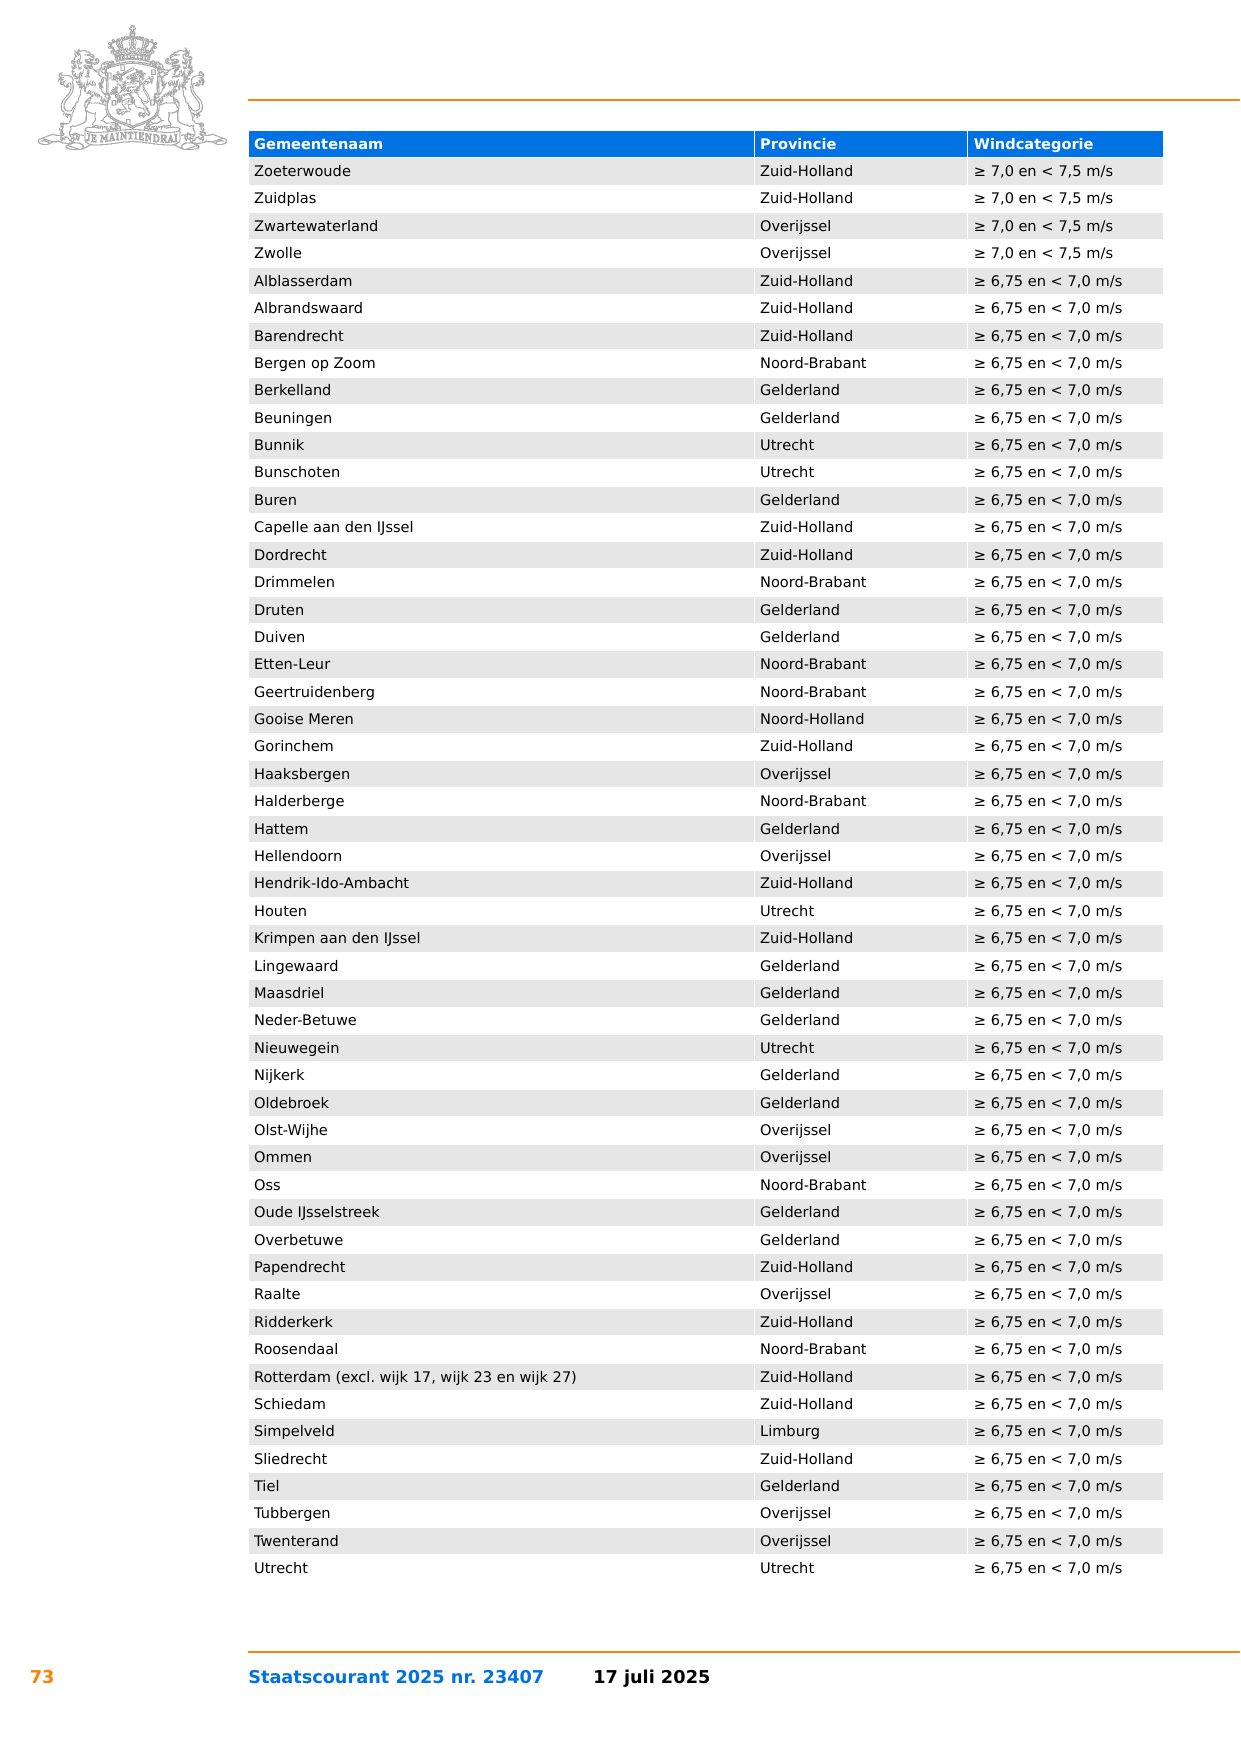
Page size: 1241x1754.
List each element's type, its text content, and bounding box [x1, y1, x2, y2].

table_cell Gelderland [755, 816, 967, 842]
table_cell Hellendoorn [249, 843, 754, 869]
table_cell ≥ 6,75 en < 7,0 m/s [968, 597, 1163, 623]
table_cell ≥ 6,75 en < 7,0 m/s [968, 432, 1163, 459]
table_cell ≥ 6,75 en < 7,0 m/s [968, 679, 1163, 705]
table_cell ≥ 6,75 en < 7,0 m/s [968, 651, 1163, 678]
table_cell Zuid-Holland [755, 1391, 967, 1417]
table_cell ≥ 6,75 en < 7,0 m/s [968, 1063, 1163, 1089]
table_cell ≥ 6,75 en < 7,0 m/s [968, 1172, 1163, 1198]
table_cell Simpelveld [249, 1419, 754, 1445]
table_cell Utrecht [755, 1035, 967, 1061]
table_cell ≥ 6,75 en < 7,0 m/s [968, 734, 1163, 760]
table_cell ≥ 6,75 en < 7,0 m/s [968, 1309, 1163, 1335]
table_cell Gorinchem [249, 734, 754, 760]
table_cell Zuid-Holland [755, 268, 967, 294]
table_cell Zuid-Holland [755, 1309, 967, 1335]
table_cell ≥ 6,75 en < 7,0 m/s [968, 1501, 1163, 1527]
table_cell ≥ 6,75 en < 7,0 m/s [968, 542, 1163, 568]
table_cell ≥ 6,75 en < 7,0 m/s [968, 378, 1163, 404]
table_cell Zuid-Holland [755, 1364, 967, 1390]
table_cell Gelderland [755, 1008, 967, 1034]
table_cell Sliedrecht [249, 1446, 754, 1472]
table_cell Halderberge [249, 789, 754, 815]
table_cell Noord-Brabant [755, 679, 967, 705]
table_header Provincie [755, 131, 967, 157]
table_cell ≥ 6,75 en < 7,0 m/s [968, 843, 1163, 869]
table_cell ≥ 6,75 en < 7,0 m/s [968, 816, 1163, 842]
table_cell Gelderland [755, 1063, 967, 1089]
table_cell ≥ 6,75 en < 7,0 m/s [968, 569, 1163, 596]
table_cell Beuningen [249, 405, 754, 431]
table_cell ≥ 6,75 en < 7,0 m/s [968, 706, 1163, 733]
table_cell Zuid-Holland [755, 158, 967, 185]
table_cell Zuid-Holland [755, 1446, 967, 1472]
table_cell Raalte [249, 1282, 754, 1308]
table_cell ≥ 7,0 en < 7,5 m/s [968, 213, 1163, 239]
table_cell ≥ 7,0 en < 7,5 m/s [968, 186, 1163, 212]
table_cell Maasdriel [249, 980, 754, 1007]
table_cell Zuid-Holland [755, 1254, 967, 1281]
table_cell ≥ 6,75 en < 7,0 m/s [968, 1090, 1163, 1116]
table_cell Zuid-Holland [755, 871, 967, 897]
table_cell ≥ 6,75 en < 7,0 m/s [968, 1254, 1163, 1281]
table_cell Gelderland [755, 980, 967, 1007]
table_cell ≥ 6,75 en < 7,0 m/s [968, 1282, 1163, 1308]
table_cell Nieuwegein [249, 1035, 754, 1061]
table_cell Noord-Holland [755, 706, 967, 733]
table_cell Hendrik-Ido-Ambacht [249, 871, 754, 897]
table_cell ≥ 6,75 en < 7,0 m/s [968, 1391, 1163, 1417]
table_cell Barendrecht [249, 323, 754, 349]
table_cell Zuid-Holland [755, 186, 967, 212]
table_cell ≥ 6,75 en < 7,0 m/s [968, 789, 1163, 815]
table_cell Etten-Leur [249, 651, 754, 678]
table_cell Capelle aan den IJssel [249, 515, 754, 541]
table_cell ≥ 6,75 en < 7,0 m/s [968, 487, 1163, 513]
table_cell ≥ 6,75 en < 7,0 m/s [968, 1473, 1163, 1500]
table_cell Twenterand [249, 1528, 754, 1554]
table_cell Noord-Brabant [755, 1172, 967, 1198]
table_cell ≥ 6,75 en < 7,0 m/s [968, 1336, 1163, 1363]
table_cell Utrecht [755, 898, 967, 924]
table_cell Overijssel [755, 1145, 967, 1171]
table_cell ≥ 6,75 en < 7,0 m/s [968, 350, 1163, 376]
table_cell ≥ 6,75 en < 7,0 m/s [968, 1446, 1163, 1472]
picture [38, 25, 227, 150]
table_cell Gelderland [755, 1199, 967, 1226]
table_cell Noord-Brabant [755, 1336, 967, 1363]
table_header Gemeentenaam [249, 131, 754, 157]
table_cell Gelderland [755, 1090, 967, 1116]
table_cell Overijssel [755, 843, 967, 869]
table_cell Overijssel [755, 241, 967, 267]
table_cell Alblasserdam [249, 268, 754, 294]
table_cell ≥ 6,75 en < 7,0 m/s [968, 460, 1163, 486]
table_cell Utrecht [249, 1556, 754, 1582]
table_cell ≥ 7,0 en < 7,5 m/s [968, 241, 1163, 267]
table_cell Drimmelen [249, 569, 754, 596]
table_cell Albrandswaard [249, 295, 754, 322]
table_cell Berkelland [249, 378, 754, 404]
table_cell Utrecht [755, 460, 967, 486]
table_cell ≥ 6,75 en < 7,0 m/s [968, 898, 1163, 924]
table_cell Gelderland [755, 624, 967, 650]
table_cell Gelderland [755, 378, 967, 404]
table_cell ≥ 6,75 en < 7,0 m/s [968, 295, 1163, 322]
table_cell Gooise Meren [249, 706, 754, 733]
table_cell Gelderland [755, 405, 967, 431]
table_cell Bergen op Zoom [249, 350, 754, 376]
table_cell Overijssel [755, 213, 967, 239]
table_cell Noord-Brabant [755, 569, 967, 596]
table_cell Papendrecht [249, 1254, 754, 1281]
table_cell Zoeterwoude [249, 158, 754, 185]
table_cell ≥ 6,75 en < 7,0 m/s [968, 953, 1163, 979]
table_cell Zuid-Holland [755, 295, 967, 322]
table_cell Houten [249, 898, 754, 924]
table_cell Tiel [249, 1473, 754, 1500]
table_cell ≥ 6,75 en < 7,0 m/s [968, 268, 1163, 294]
table_cell Neder-Betuwe [249, 1008, 754, 1034]
table_cell Zwolle [249, 241, 754, 267]
table_cell Zuid-Holland [755, 323, 967, 349]
table_cell Buren [249, 487, 754, 513]
table_cell Dordrecht [249, 542, 754, 568]
table_cell ≥ 6,75 en < 7,0 m/s [968, 1035, 1163, 1061]
table_cell Overijssel [755, 1528, 967, 1554]
table_cell ≥ 6,75 en < 7,0 m/s [968, 1199, 1163, 1226]
table_cell Roosendaal [249, 1336, 754, 1363]
table_cell Noord-Brabant [755, 350, 967, 376]
table_cell Limburg [755, 1419, 967, 1445]
table_cell Ommen [249, 1145, 754, 1171]
table_cell Haaksbergen [249, 761, 754, 787]
table_cell Zuid-Holland [755, 925, 967, 952]
table_cell Zuidplas [249, 186, 754, 212]
table_cell ≥ 6,75 en < 7,0 m/s [968, 1556, 1163, 1582]
table_cell Duiven [249, 624, 754, 650]
table_header Windcategorie [968, 131, 1163, 157]
table_cell ≥ 6,75 en < 7,0 m/s [968, 761, 1163, 787]
table_cell ≥ 6,75 en < 7,0 m/s [968, 1145, 1163, 1171]
table_cell Bunschoten [249, 460, 754, 486]
table_cell ≥ 6,75 en < 7,0 m/s [968, 1227, 1163, 1253]
table_cell ≥ 6,75 en < 7,0 m/s [968, 1008, 1163, 1034]
table_cell Overijssel [755, 1501, 967, 1527]
table_cell ≥ 6,75 en < 7,0 m/s [968, 1528, 1163, 1554]
table_cell ≥ 7,0 en < 7,5 m/s [968, 158, 1163, 185]
table_cell Oss [249, 1172, 754, 1198]
table_cell Ridderkerk [249, 1309, 754, 1335]
table_cell Schiedam [249, 1391, 754, 1417]
table_cell Gelderland [755, 1227, 967, 1253]
table_cell Olst-Wijhe [249, 1117, 754, 1143]
table_cell Gelderland [755, 597, 967, 623]
table_cell Zuid-Holland [755, 734, 967, 760]
table_cell Noord-Brabant [755, 789, 967, 815]
table_cell Nijkerk [249, 1063, 754, 1089]
table_cell Gelderland [755, 1473, 967, 1500]
table_cell Zwartewaterland [249, 213, 754, 239]
table_cell ≥ 6,75 en < 7,0 m/s [968, 871, 1163, 897]
table_cell Druten [249, 597, 754, 623]
table_cell ≥ 6,75 en < 7,0 m/s [968, 1117, 1163, 1143]
table_cell ≥ 6,75 en < 7,0 m/s [968, 624, 1163, 650]
table_cell ≥ 6,75 en < 7,0 m/s [968, 925, 1163, 952]
table_cell Utrecht [755, 432, 967, 459]
table_cell Overijssel [755, 1117, 967, 1143]
table_cell Overbetuwe [249, 1227, 754, 1253]
table_cell Lingewaard [249, 953, 754, 979]
table_cell Rotterdam (excl. wijk 17, wijk 23 en wijk 27) [249, 1364, 754, 1390]
table_cell ≥ 6,75 en < 7,0 m/s [968, 980, 1163, 1007]
table_cell ≥ 6,75 en < 7,0 m/s [968, 323, 1163, 349]
table_cell Oude IJsselstreek [249, 1199, 754, 1226]
table_cell Tubbergen [249, 1501, 754, 1527]
table_cell Bunnik [249, 432, 754, 459]
table_cell Noord-Brabant [755, 651, 967, 678]
table_cell Krimpen aan den IJssel [249, 925, 754, 952]
table_cell ≥ 6,75 en < 7,0 m/s [968, 1364, 1163, 1390]
table_cell Zuid-Holland [755, 542, 967, 568]
table_cell ≥ 6,75 en < 7,0 m/s [968, 405, 1163, 431]
table_cell Hattem [249, 816, 754, 842]
table_cell Overijssel [755, 1282, 967, 1308]
table_cell Zuid-Holland [755, 515, 967, 541]
table_cell ≥ 6,75 en < 7,0 m/s [968, 1419, 1163, 1445]
table_cell Oldebroek [249, 1090, 754, 1116]
table_cell Geertruidenberg [249, 679, 754, 705]
table_cell Overijssel [755, 761, 967, 787]
table_cell Gelderland [755, 953, 967, 979]
table_cell Gelderland [755, 487, 967, 513]
table_cell ≥ 6,75 en < 7,0 m/s [968, 515, 1163, 541]
table_cell Utrecht [755, 1556, 967, 1582]
